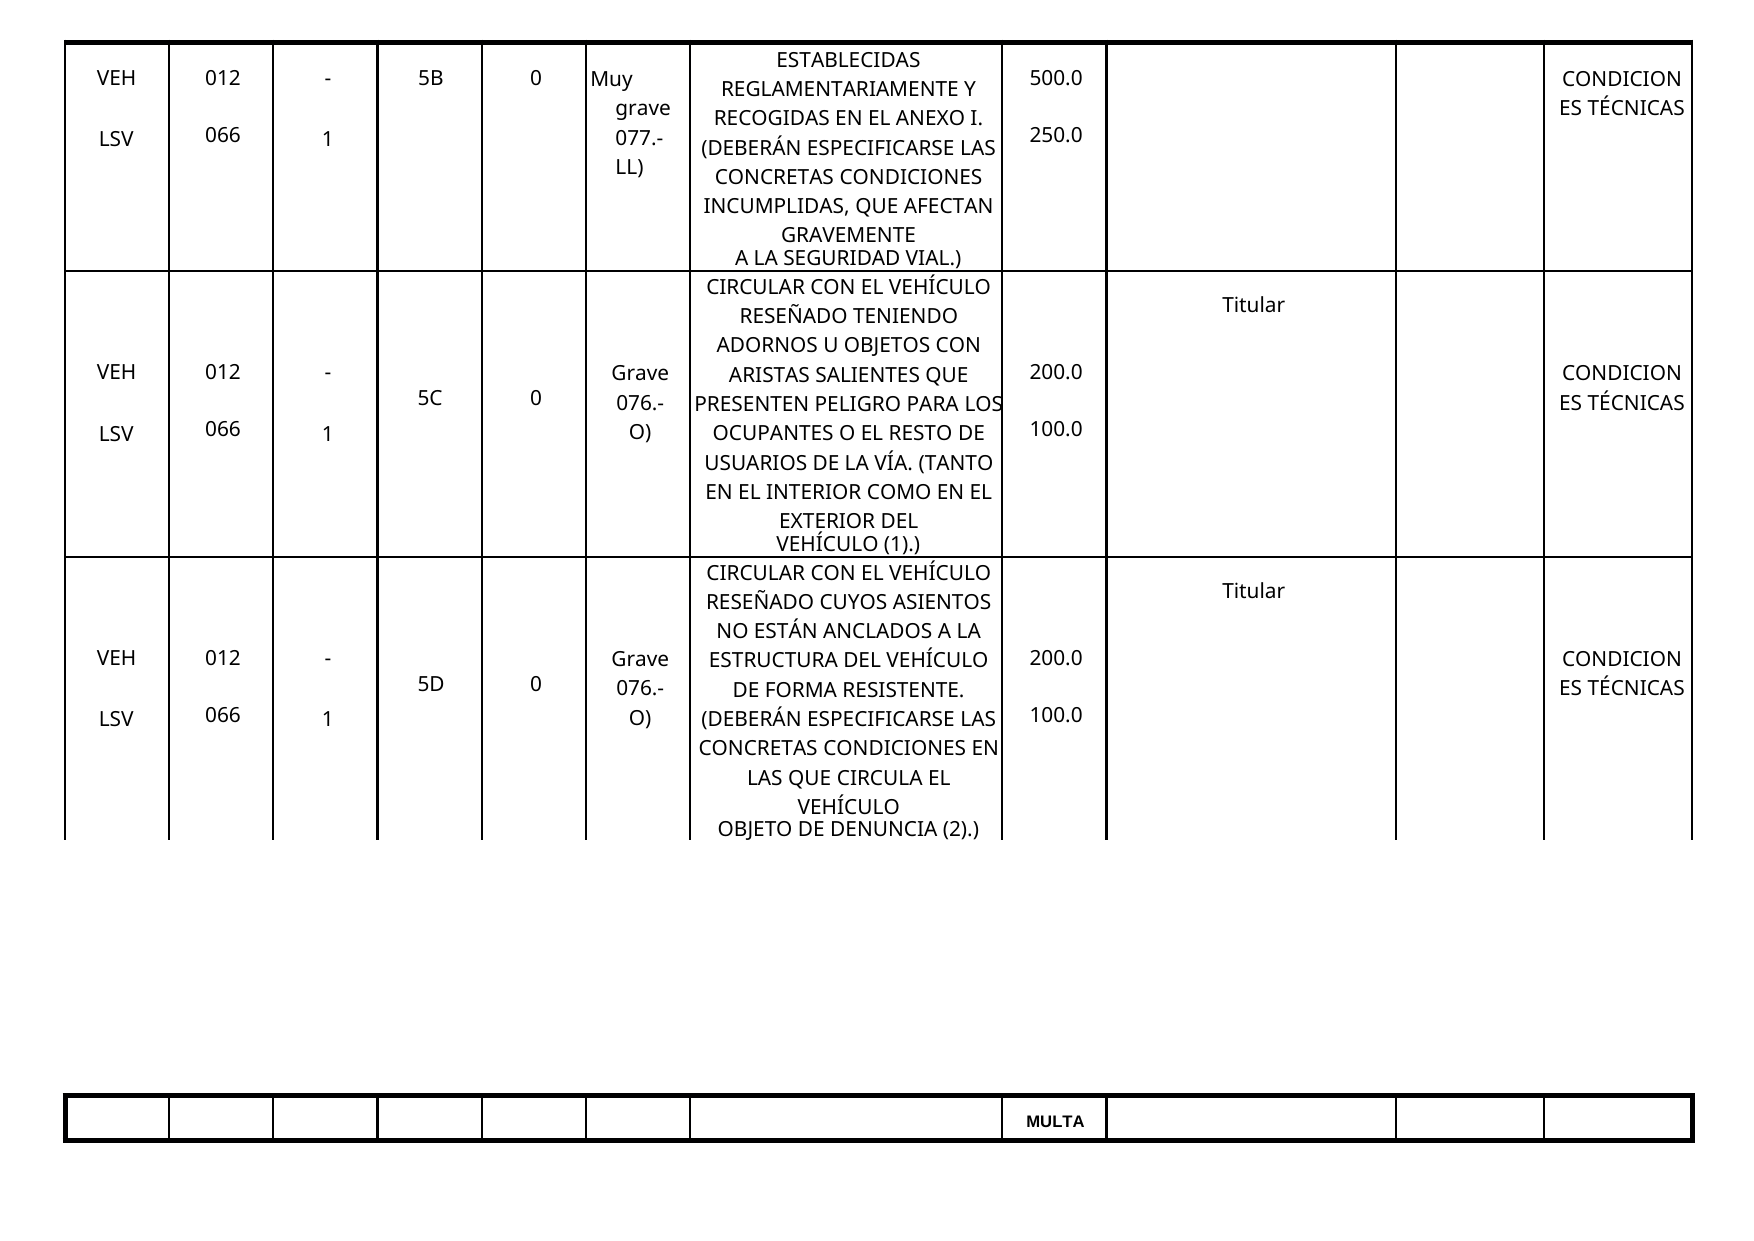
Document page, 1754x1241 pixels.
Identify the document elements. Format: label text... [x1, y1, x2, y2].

table_cell 500.0 250.0 [1003, 45, 1105, 270]
table_cell VEH LSV [66, 45, 168, 270]
table_cell 0 [483, 45, 585, 270]
table_header [274, 1098, 376, 1138]
table_header [691, 1098, 1001, 1138]
table_header [379, 1098, 481, 1138]
table_cell [1397, 45, 1543, 270]
table_cell 0 [483, 272, 585, 556]
table_cell [1397, 272, 1543, 556]
table_cell - 1 [274, 558, 376, 840]
table_header [1397, 1098, 1543, 1138]
table_cell 5C [379, 272, 481, 556]
table_cell - 1 [274, 45, 376, 270]
table_cell 5D [379, 558, 481, 840]
table_cell CIRCULAR CON EL VEHÍCULO RESEÑADO CUYOS ASIENTOS NO ESTÁN ANCLADOS A LA ESTRUCTURA DEL VEHÍCULO DE FORMA RESISTENTE. (DEBERÁN ESPECIFICARSE LAS CONCRETAS CONDICIONES EN LAS QUE CIRCULA EL VEHÍCULO OBJETO DE DENUNCIA (2).) [691, 558, 1001, 840]
table_cell 5B [379, 45, 481, 270]
table_cell CONDICION ES TÉCNICAS [1545, 558, 1691, 840]
table_cell 0 [483, 558, 585, 840]
table_cell ESTABLECIDAS REGLAMENTARIAMENTE Y RECOGIDAS EN EL ANEXO I. (DEBERÁN ESPECIFICARSE LAS CONCRETAS CONDICIONES INCUMPLIDAS, QUE AFECTAN GRAVEMENTE A LA SEGURIDAD VIAL.) [691, 45, 1001, 270]
table_cell 012 066 [170, 45, 272, 270]
table_cell [1397, 558, 1543, 840]
table_header [1545, 1098, 1690, 1138]
table_header MULTA [1003, 1098, 1105, 1138]
table_cell Grave 076.- O) [587, 558, 689, 840]
table_cell CONDICION ES TÉCNICAS [1545, 272, 1691, 556]
table_cell 012 066 [170, 558, 272, 840]
table_cell CIRCULAR CON EL VEHÍCULO RESEÑADO TENIENDO ADORNOS U OBJETOS CON ARISTAS SALIENTES QUE PRESENTEN PELIGRO PARA LOS OCUPANTES O EL RESTO DE USUARIOS DE LA VÍA. (TANTO EN EL INTERIOR COMO EN EL EXTERIOR DEL VEHÍCULO (1).) [691, 272, 1001, 556]
table_cell [1108, 45, 1395, 270]
table_header [483, 1098, 585, 1138]
table_cell Titular [1108, 272, 1395, 556]
table_header [1108, 1098, 1395, 1138]
table_cell - 1 [274, 272, 376, 556]
table_cell Muy grave 077.- LL) [587, 45, 689, 270]
table_cell Grave 076.- O) [587, 272, 689, 556]
table_cell Titular [1108, 558, 1395, 840]
table_cell 012 066 [170, 272, 272, 556]
table_header [170, 1098, 272, 1138]
table_cell CONDICION ES TÉCNICAS [1545, 45, 1691, 270]
table_cell 200.0 100.0 [1003, 272, 1105, 556]
table_header [68, 1098, 168, 1138]
table_cell VEH LSV [66, 272, 168, 556]
table_header [587, 1098, 689, 1138]
table_cell VEH LSV [66, 558, 168, 840]
table_cell 200.0 100.0 [1003, 558, 1105, 840]
